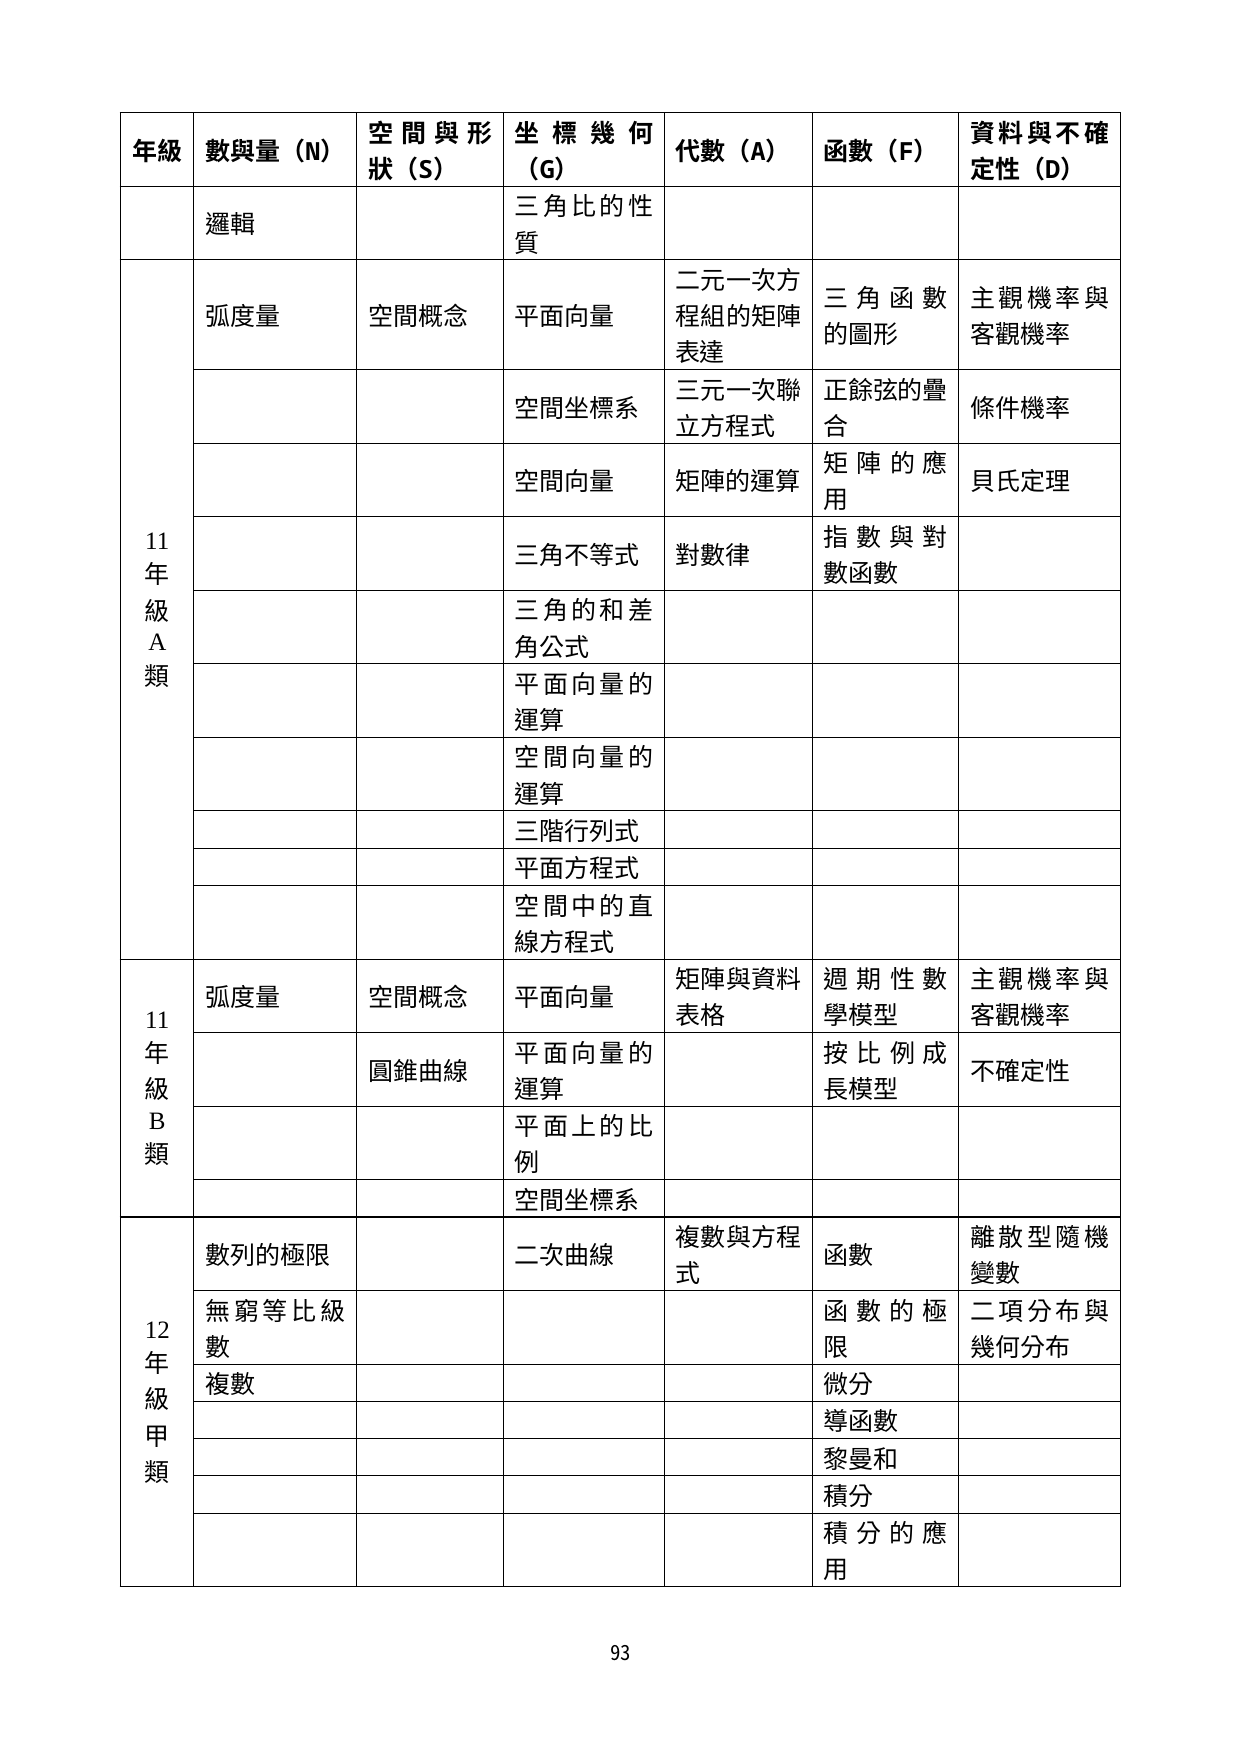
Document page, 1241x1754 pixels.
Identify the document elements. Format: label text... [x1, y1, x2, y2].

table_cell [357, 370, 503, 443]
table_cell [813, 811, 958, 848]
table_cell 指數與對數函數 [813, 517, 958, 590]
table_cell [194, 1476, 356, 1513]
table_cell 主觀機率與客觀機率 [959, 960, 1120, 1032]
table_cell [194, 886, 356, 958]
table_cell 平面上的比例 [504, 1107, 664, 1179]
table_cell [357, 517, 503, 590]
table_cell 貝氏定理 [959, 444, 1120, 516]
table_cell 黎曼和 [813, 1439, 958, 1475]
table_cell 積分 [813, 1476, 958, 1513]
table_cell [504, 1514, 664, 1586]
table_cell 按比例成長模型 [813, 1033, 958, 1106]
table_cell [959, 811, 1120, 848]
table_cell 微分 [813, 1365, 958, 1401]
table_cell [959, 187, 1120, 259]
table_cell [357, 1402, 503, 1438]
table_cell [357, 1180, 503, 1216]
table_cell [357, 849, 503, 885]
table_cell [959, 1476, 1120, 1513]
table_cell [504, 1439, 664, 1475]
table_cell 無窮等比級數 [194, 1291, 356, 1363]
table_cell [357, 1107, 503, 1179]
table_cell [665, 811, 812, 848]
table_cell [959, 738, 1120, 810]
table_cell [959, 1365, 1120, 1401]
table_cell [357, 1218, 503, 1290]
table_cell 空間中的直線方程式 [504, 886, 664, 958]
table_cell 弧度量 [194, 260, 356, 369]
table_cell [357, 811, 503, 848]
table_cell 主觀機率與客觀機率 [959, 260, 1120, 369]
table_cell [959, 886, 1120, 958]
table_cell 正餘弦的疊合 [813, 370, 958, 443]
table_cell [665, 591, 812, 663]
table_cell [357, 886, 503, 958]
table_cell 二次曲線 [504, 1218, 664, 1290]
table_cell 三角的和差角公式 [504, 591, 664, 663]
table_cell [665, 664, 812, 737]
table_cell [194, 517, 356, 590]
table_cell 12 年 級 甲 類 [121, 1218, 193, 1586]
table_cell 三角函數的圖形 [813, 260, 958, 369]
table_cell [504, 1476, 664, 1513]
table_header 數與量（N） [194, 113, 356, 186]
table_cell 平面方程式 [504, 849, 664, 885]
table_cell 圓錐曲線 [357, 1033, 503, 1106]
table_cell 對數律 [665, 517, 812, 590]
table_cell 複數與方程式 [665, 1218, 812, 1290]
table_cell 數列的極限 [194, 1218, 356, 1290]
table_header 資料與不確定性（D） [959, 113, 1120, 186]
table_cell [194, 1402, 356, 1438]
table_cell [665, 1107, 812, 1179]
table_cell 矩陣的應用 [813, 444, 958, 516]
table_cell [357, 1439, 503, 1475]
table_cell [813, 187, 958, 259]
table_cell [504, 1291, 664, 1363]
table_cell [959, 591, 1120, 663]
table_cell 導函數 [813, 1402, 958, 1438]
table_cell 週期性數學模型 [813, 960, 958, 1032]
table_cell [813, 886, 958, 958]
table_header 函數（F） [813, 113, 958, 186]
table_cell [121, 187, 193, 259]
table_cell [194, 664, 356, 737]
table_cell 二項分布與幾何分布 [959, 1291, 1120, 1363]
table_cell [665, 187, 812, 259]
table_header 坐標幾何（G） [504, 113, 664, 186]
table_cell [194, 1439, 356, 1475]
table_cell 空間向量 [504, 444, 664, 516]
table_cell [194, 1180, 356, 1216]
table_cell [194, 1514, 356, 1586]
table_cell [357, 444, 503, 516]
table_cell 空間概念 [357, 260, 503, 369]
table_cell 條件機率 [959, 370, 1120, 443]
table_cell [959, 849, 1120, 885]
table_cell 平面向量的運算 [504, 1033, 664, 1106]
table_cell 積分的應用 [813, 1514, 958, 1586]
table_cell 空間坐標系 [504, 370, 664, 443]
table_cell [813, 1180, 958, 1216]
table_cell [194, 1033, 356, 1106]
table_cell 三階行列式 [504, 811, 664, 848]
table_cell 二元一次方程組的矩陣表達 [665, 260, 812, 369]
table_cell 三元一次聯立方程式 [665, 370, 812, 443]
table_cell [665, 738, 812, 810]
table_cell 三角不等式 [504, 517, 664, 590]
table_cell 空間坐標系 [504, 1180, 664, 1216]
table_cell [959, 1107, 1120, 1179]
table_cell [813, 849, 958, 885]
table_cell [959, 517, 1120, 590]
table_header 空間與形狀（S） [357, 113, 503, 186]
table_cell 平面向量的運算 [504, 664, 664, 737]
table_cell 11 年 級 B 類 [121, 960, 193, 1216]
table_cell 矩陣的運算 [665, 444, 812, 516]
table_cell [194, 849, 356, 885]
table_cell [194, 370, 356, 443]
table_cell 離散型隨機變數 [959, 1218, 1120, 1290]
table_cell [665, 886, 812, 958]
table_cell [357, 591, 503, 663]
table_cell [357, 1291, 503, 1363]
table_cell [504, 1365, 664, 1401]
table_cell [665, 849, 812, 885]
table_cell [665, 1291, 812, 1363]
table_cell [357, 1514, 503, 1586]
table_cell 11 年 級 A 類 [121, 260, 193, 958]
table_cell [665, 1514, 812, 1586]
table_cell [194, 811, 356, 848]
table_cell 函數的極限 [813, 1291, 958, 1363]
table_cell [665, 1439, 812, 1475]
table_header 年級 [121, 113, 193, 186]
table_cell [665, 1180, 812, 1216]
table_cell [665, 1033, 812, 1106]
table_cell [194, 591, 356, 663]
table_cell [357, 1476, 503, 1513]
table_cell [959, 664, 1120, 737]
table_cell 矩陣與資料表格 [665, 960, 812, 1032]
table_cell 不確定性 [959, 1033, 1120, 1106]
table_cell [357, 187, 503, 259]
table_cell [194, 738, 356, 810]
table_cell 平面向量 [504, 960, 664, 1032]
table_cell [959, 1439, 1120, 1475]
table_cell [959, 1514, 1120, 1586]
table_cell 空間向量的運算 [504, 738, 664, 810]
table_cell [194, 444, 356, 516]
table_cell 三角比的性質 [504, 187, 664, 259]
table_cell 空間概念 [357, 960, 503, 1032]
table_cell 函數 [813, 1218, 958, 1290]
table_cell [959, 1180, 1120, 1216]
table_cell [813, 664, 958, 737]
table_cell [504, 1402, 664, 1438]
table_header 代數（A） [665, 113, 812, 186]
table_cell 弧度量 [194, 960, 356, 1032]
table_cell 平面向量 [504, 260, 664, 369]
table_cell [357, 664, 503, 737]
table_cell [194, 1107, 356, 1179]
table_cell [665, 1402, 812, 1438]
table_cell [813, 591, 958, 663]
table_cell 邏輯 [194, 187, 356, 259]
table_cell [665, 1476, 812, 1513]
table_cell [665, 1365, 812, 1401]
table_cell [813, 738, 958, 810]
table_cell [357, 1365, 503, 1401]
table_cell [357, 738, 503, 810]
table_cell 複數 [194, 1365, 356, 1401]
table_cell [959, 1402, 1120, 1438]
table_cell [813, 1107, 958, 1179]
